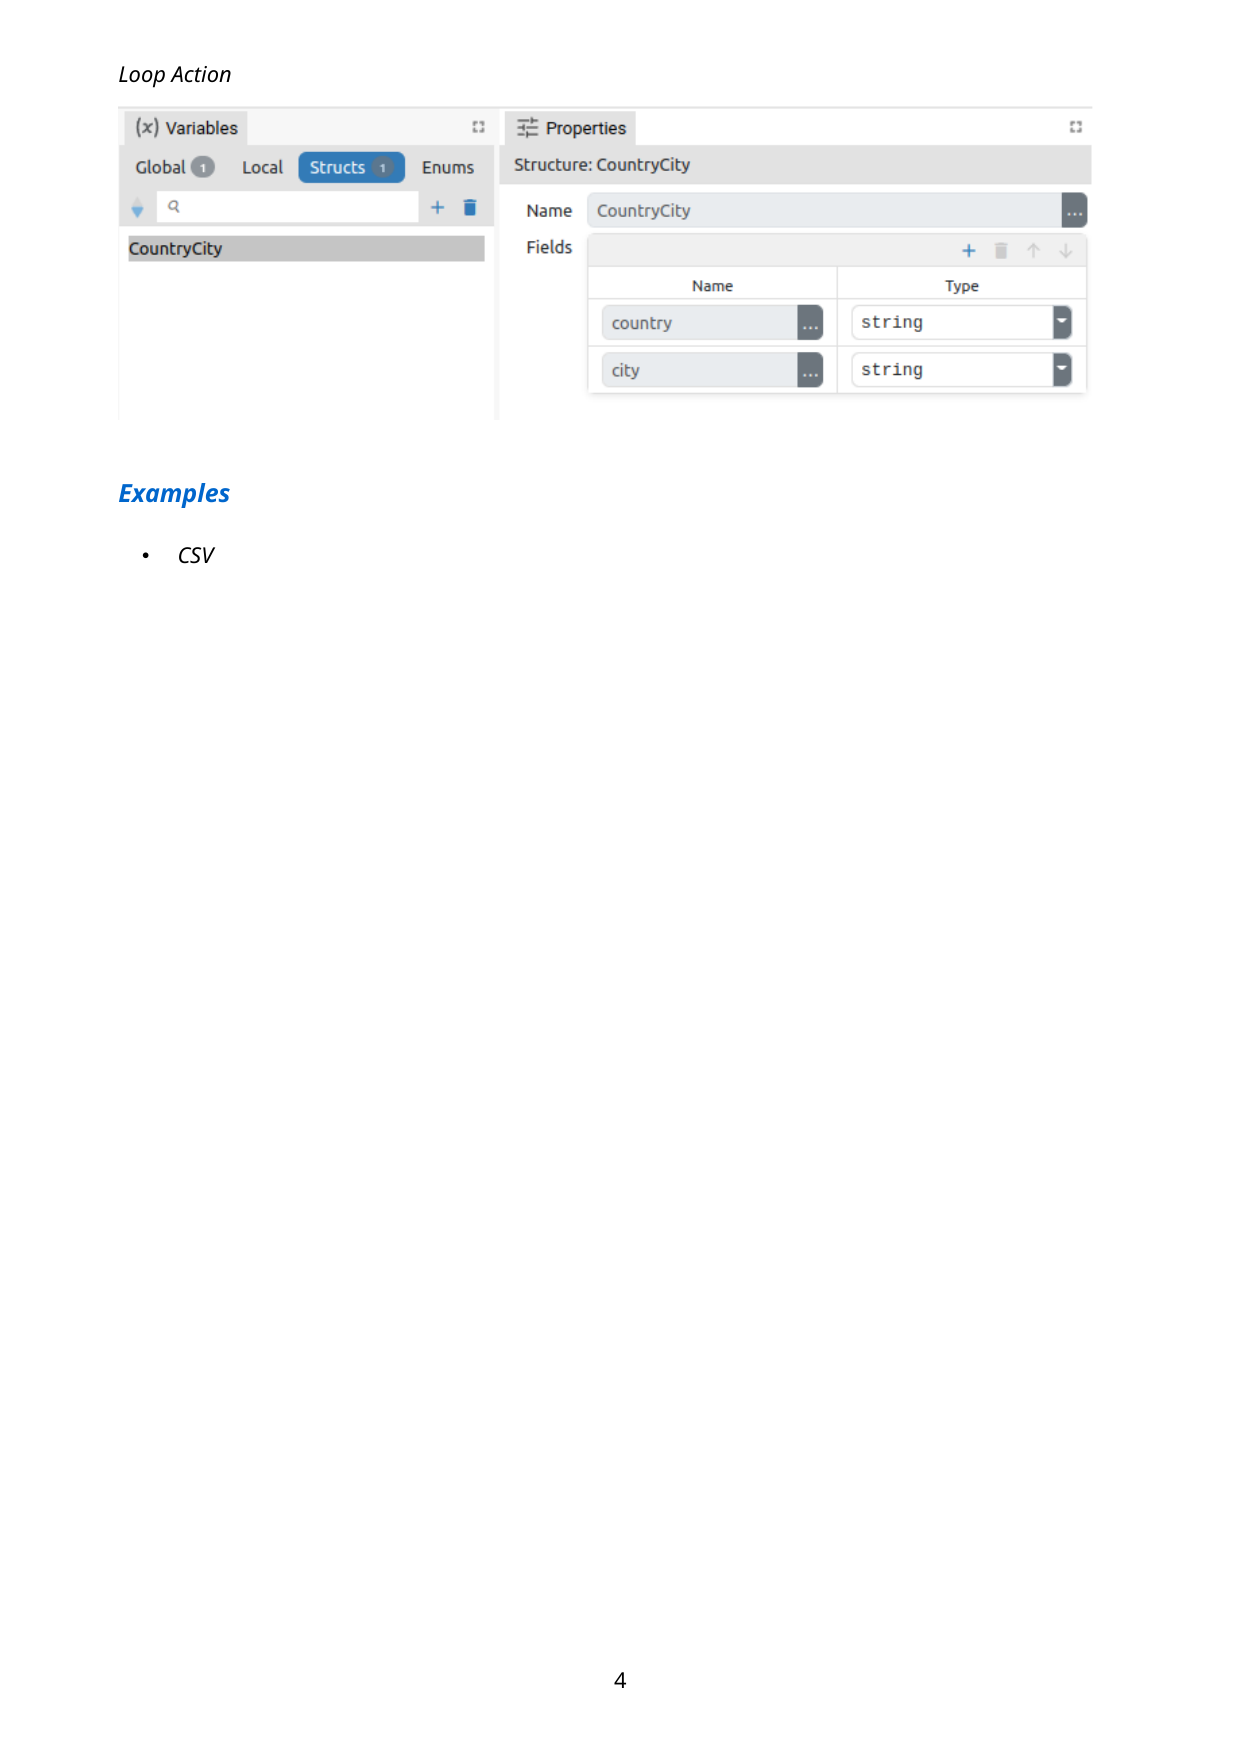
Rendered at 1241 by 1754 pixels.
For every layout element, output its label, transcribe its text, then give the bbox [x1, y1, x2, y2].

list CSV [142, 540, 1110, 569]
subtitle Examples [118, 476, 1122, 510]
picture [118, 106, 1093, 420]
